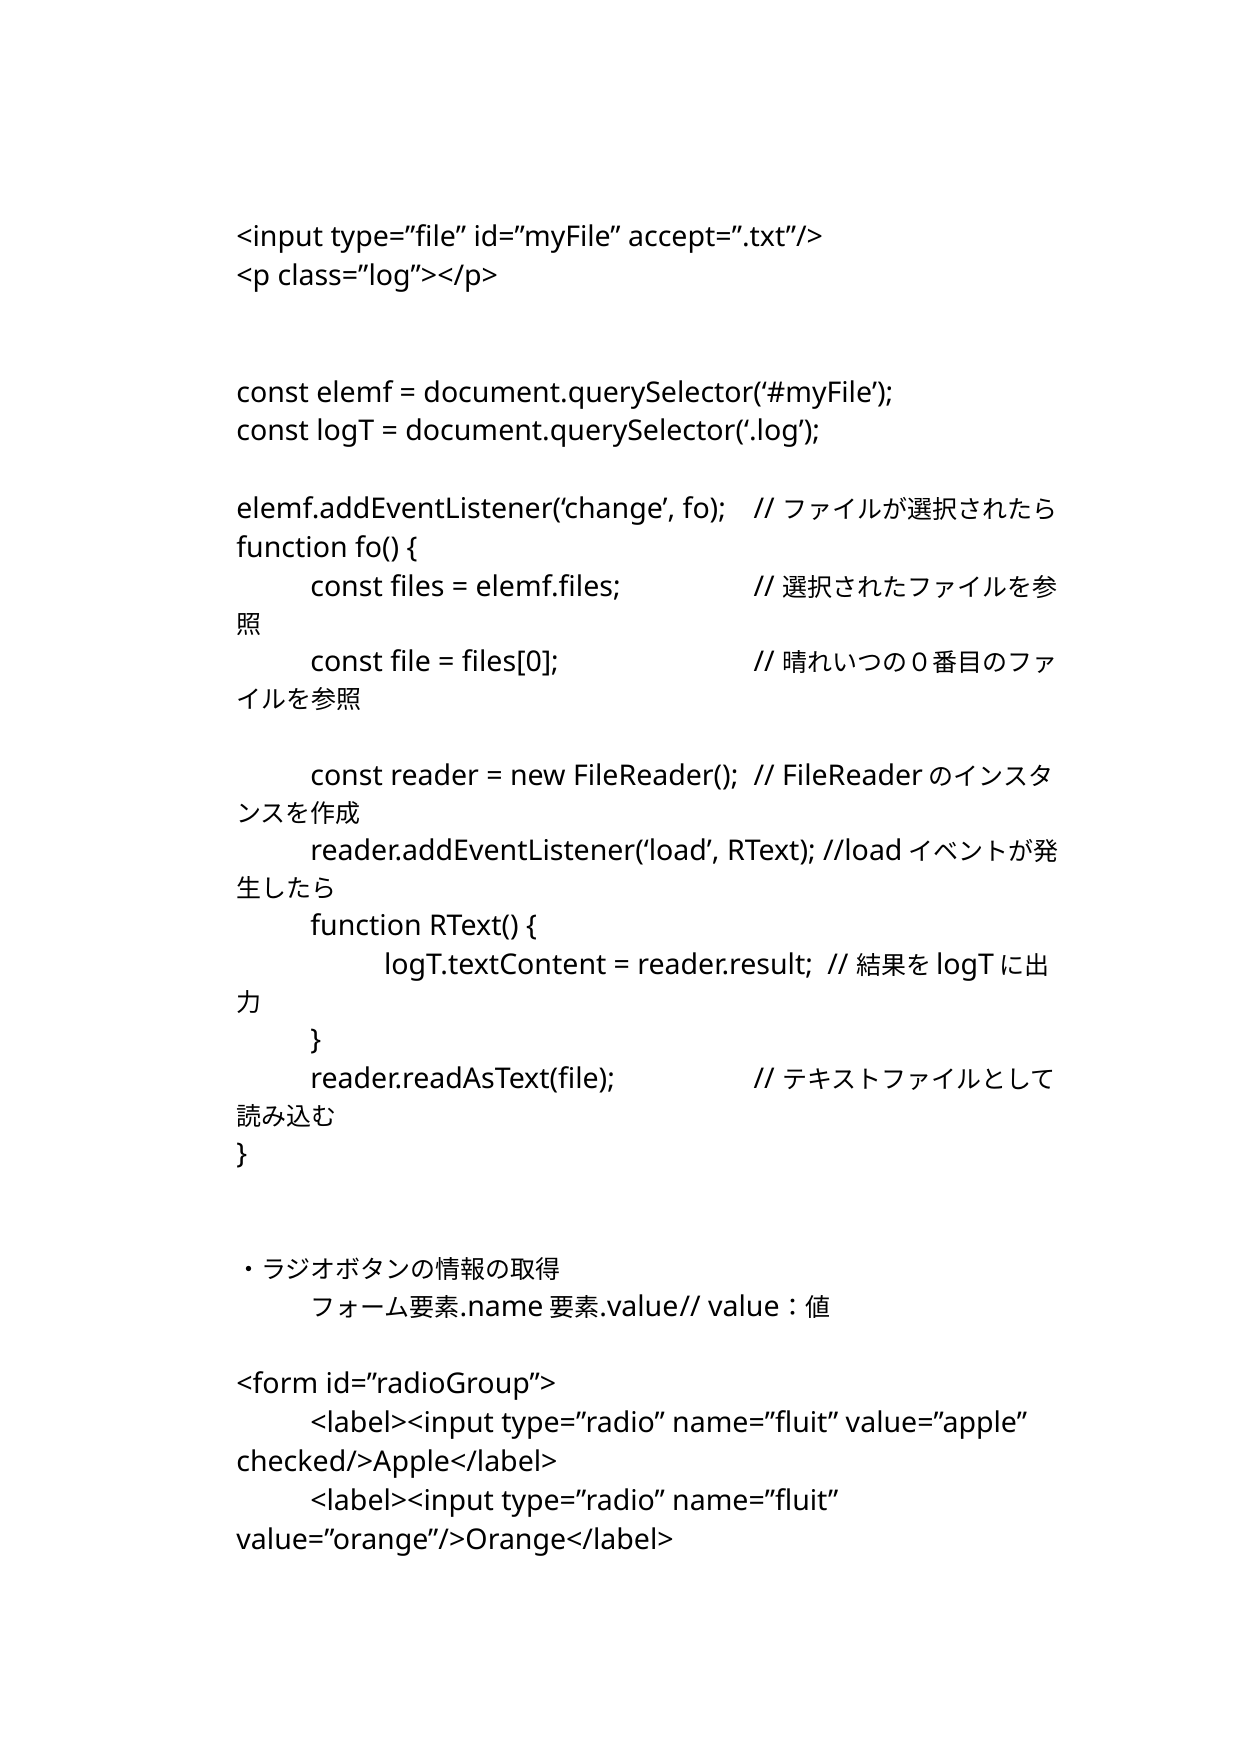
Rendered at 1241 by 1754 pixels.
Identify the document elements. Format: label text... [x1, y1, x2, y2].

text <form id=”radioGroup”> [236, 1363, 1063, 1402]
text ・ラジオボタンの情報の取得 [236, 1249, 1063, 1286]
text } [236, 1133, 1063, 1172]
text <p class=”log”></p> [236, 255, 1063, 294]
text logT.textContent = reader.result; // 結果をlogTに出力 [236, 944, 1063, 1019]
text <label><input type=”radio” name=”fluit” value=”orange”/>Orange</label> [236, 1480, 1063, 1558]
text const elemf = document.querySelector(‘#myFile’); [236, 371, 1063, 410]
text フォーム要素.name要素.value // value：値 [236, 1286, 1063, 1324]
text const files = elemf.files; // 選択されたファイルを参照 [236, 566, 1063, 641]
text } [236, 1019, 1063, 1058]
text <input type=”file” id=”myFile” accept=”.txt”/> [236, 216, 1063, 255]
text function fo() { [236, 527, 1063, 566]
text elemf.addEventListener(‘change’, fo); // ファイルが選択されたら [236, 488, 1063, 527]
text reader.readAsText(file); // テキストファイルとして読み込む [236, 1058, 1063, 1133]
text const file = files[0]; // 晴れいつの０番目のファイルを参照 [236, 641, 1063, 716]
text const reader = new FileReader(); // FileReaderのインスタンスを作成 [236, 755, 1063, 830]
text function RText() { [236, 905, 1063, 944]
text <label><input type=”radio” name=”fluit” value=”apple” checked/>Apple</label> [236, 1402, 1063, 1480]
text reader.addEventListener(‘load’, RText); //loadイベントが発生したら [236, 830, 1063, 905]
text const logT = document.querySelector(‘.log’); [236, 410, 1063, 449]
